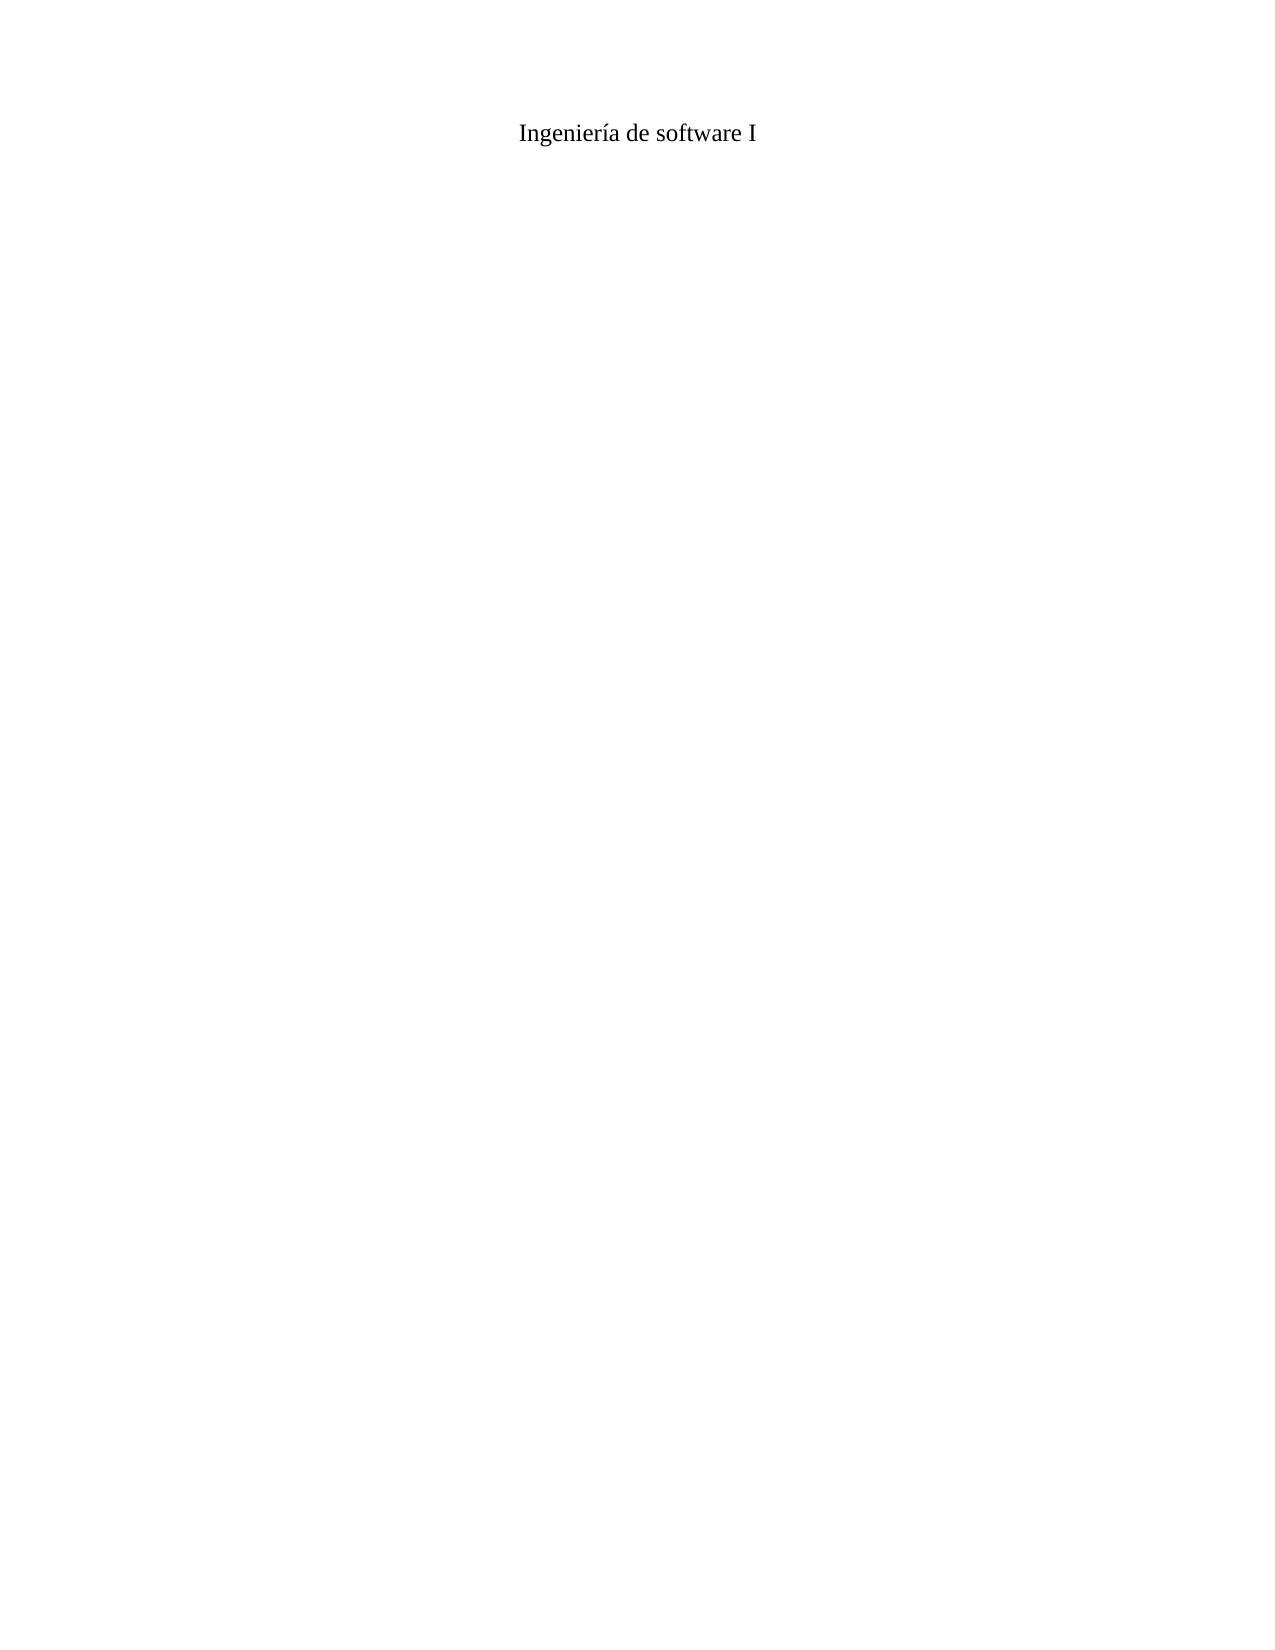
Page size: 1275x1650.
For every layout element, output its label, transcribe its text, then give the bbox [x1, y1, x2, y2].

text Ingeniería de software I [118, 118, 1157, 147]
